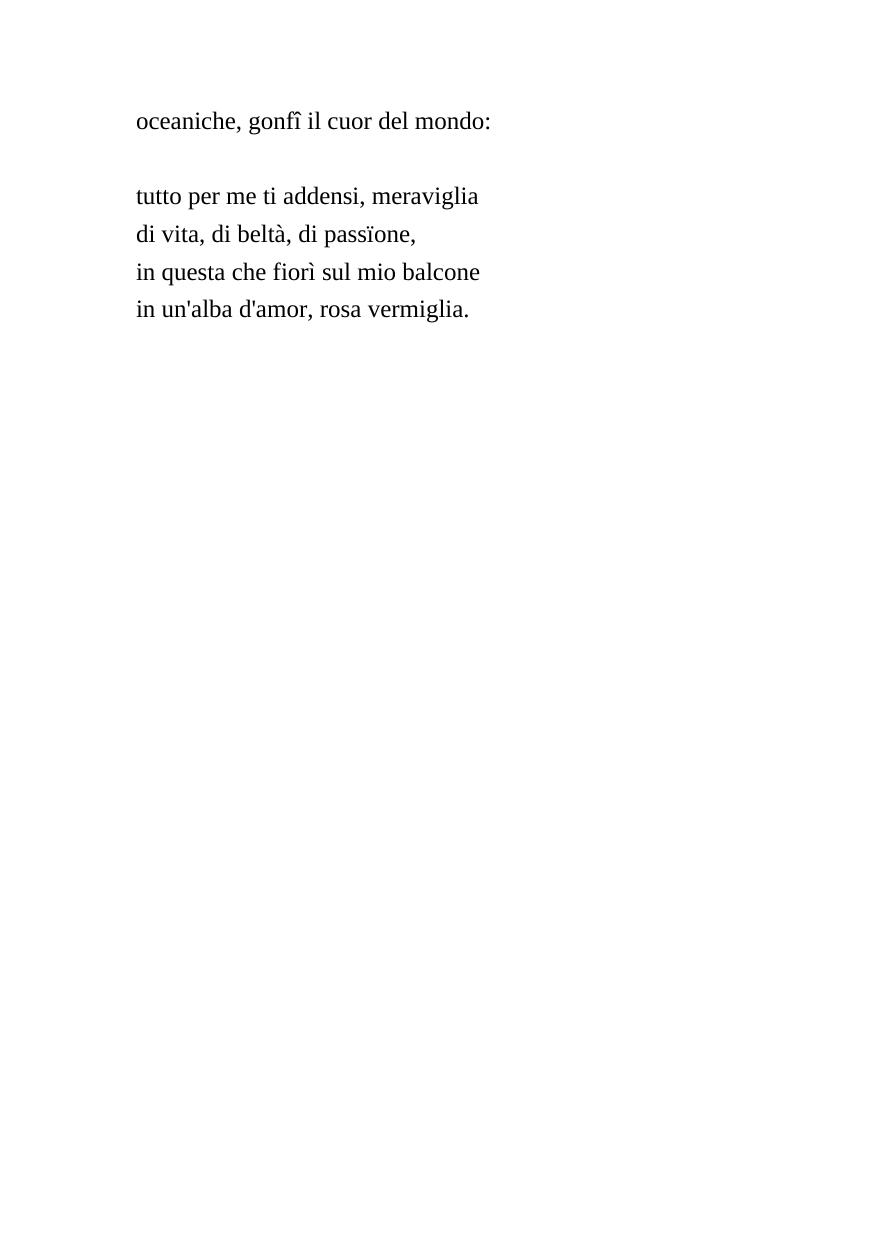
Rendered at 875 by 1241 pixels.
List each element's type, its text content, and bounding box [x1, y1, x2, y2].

text tutto per me ti addensi, meraviglia [106, 181, 768, 210]
text di vita, di beltà, di passïone, [106, 219, 768, 248]
text oceaniche, gonfî il cuor del mondo: [106, 106, 768, 135]
text in questa che fiorì sul mio balcone [106, 257, 768, 285]
text in un'alba d'amor, rosa vermiglia. [106, 294, 768, 323]
